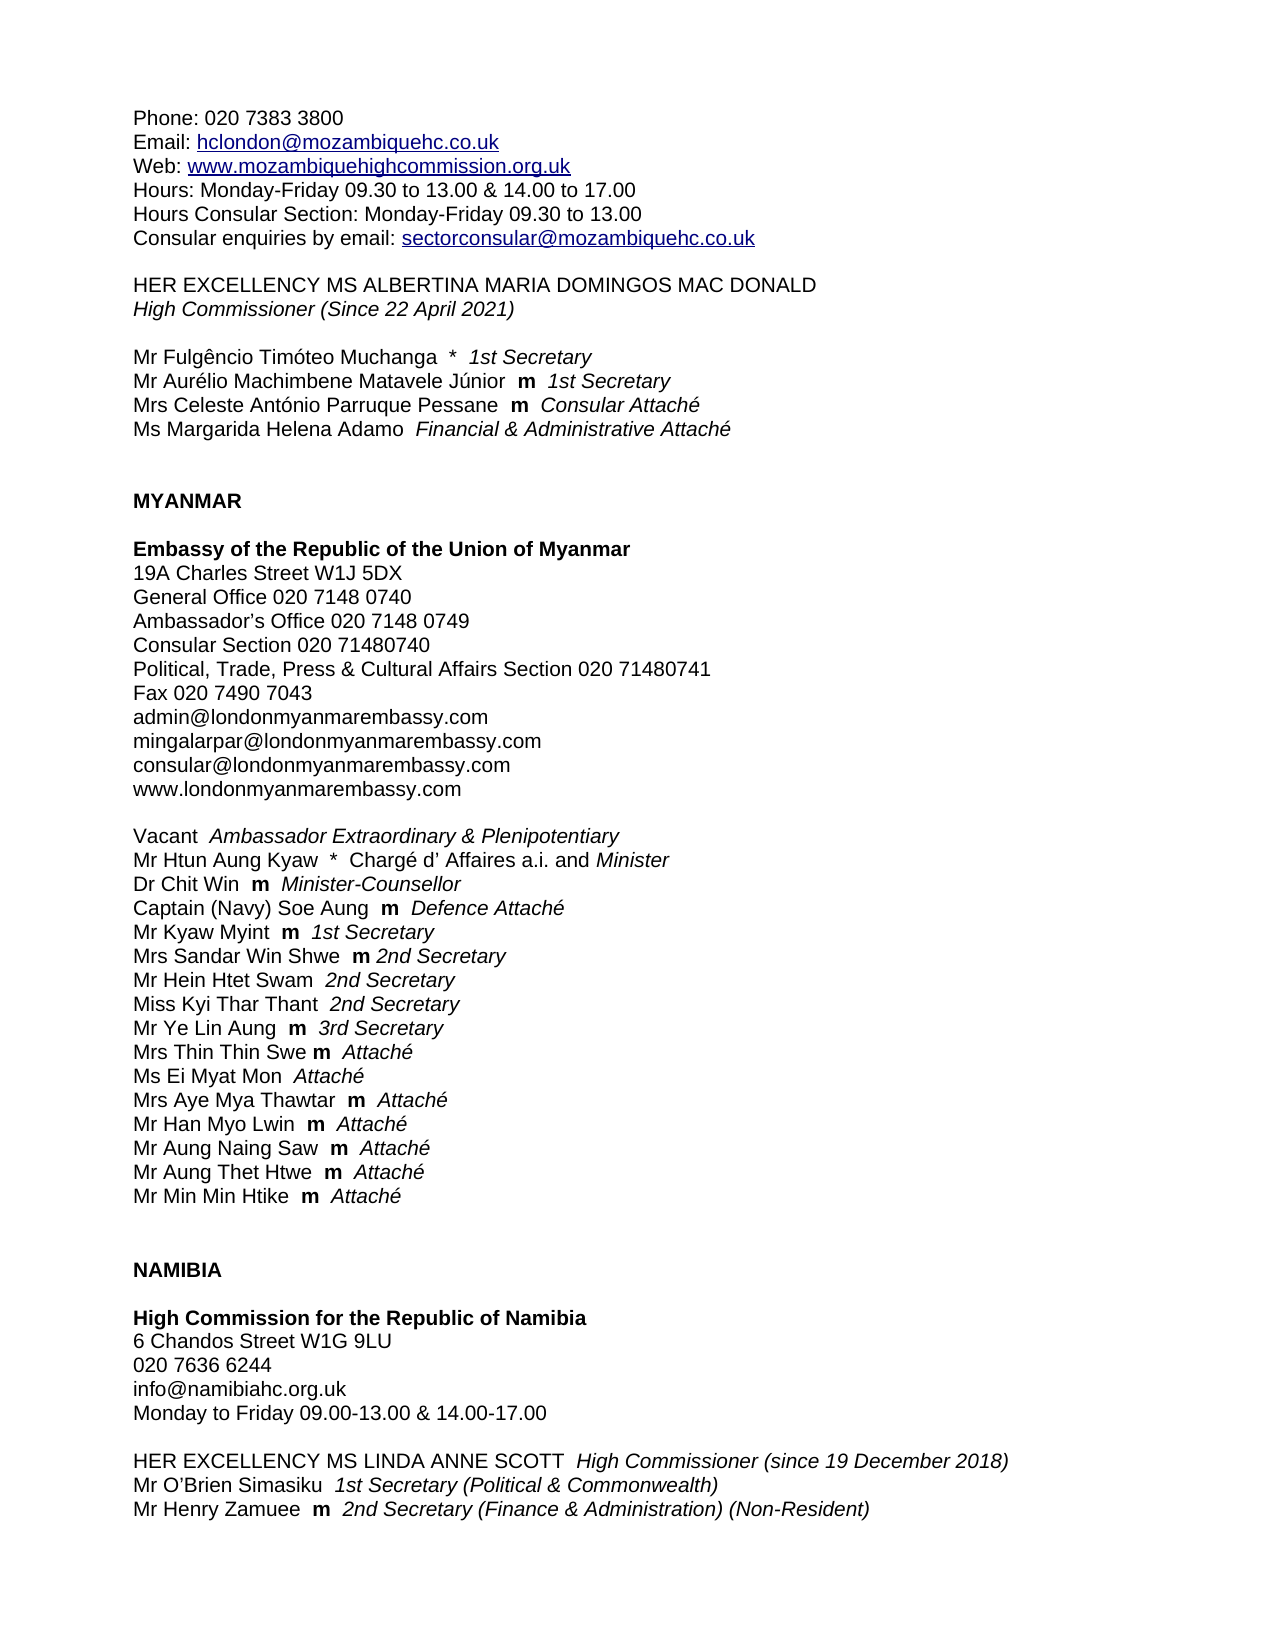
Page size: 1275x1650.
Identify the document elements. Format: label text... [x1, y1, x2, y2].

text MYANMAR [133, 489, 1181, 513]
text 19A Charles Street W1J 5DX [133, 561, 1181, 585]
text Mr Aung Thet Htwe m Attaché [133, 1160, 1181, 1184]
text info@namibiahc.org.uk [133, 1377, 1181, 1401]
text Mr O’Brien Simasiku 1st Secretary (Political & Commonwealth) [133, 1473, 1181, 1497]
text Web: www.mozambiquehighcommission.org.uk [133, 153, 1181, 177]
text mingalarpar@londonmyanmarembassy.com [133, 728, 1181, 752]
text Mr Hein Htet Swam 2nd Secretary [133, 968, 1181, 992]
text Mr Min Min Htike m Attaché [133, 1184, 1181, 1208]
text 020 7636 6244 [133, 1353, 1181, 1377]
text Vacant Ambassador Extraordinary & Plenipotentiary [133, 824, 1181, 848]
text HER EXCELLENCY MS ALBERTINA MARIA DOMINGOS MAC DONALD [133, 273, 1181, 297]
text Mrs Thin Thin Swe m Attaché [133, 1040, 1181, 1064]
text Captain (Navy) Soe Aung m Defence Attaché [133, 896, 1181, 920]
text Dr Chit Win m Minister-Counsellor [133, 872, 1181, 896]
text HER EXCELLENCY MS LINDA ANNE SCOTT High Commissioner (since 19 December 2018) [133, 1449, 1181, 1473]
text Mr Kyaw Myint m 1st Secretary [133, 920, 1181, 944]
text Consular Section 020 71480740 [133, 633, 1181, 657]
text Political, Trade, Press & Cultural Affairs Section 020 71480741 [133, 657, 1181, 681]
text Mr Ye Lin Aung m 3rd Secretary [133, 1016, 1181, 1040]
text Phone: 020 7383 3800 [133, 106, 1181, 129]
text Ms Ei Myat Mon Attaché [133, 1064, 1181, 1088]
text Ambassador’s Office 020 7148 0749 [133, 609, 1181, 633]
text Mr Aurélio Machimbene Matavele Júnior m 1st Secretary [133, 369, 1181, 393]
text www.londonmyanmarembassy.com [133, 776, 1181, 800]
text Fax 020 7490 7043 [133, 681, 1181, 704]
text admin@londonmyanmarembassy.com [133, 704, 1181, 728]
text Mr Fulgêncio Timóteo Muchanga * 1st Secretary [133, 345, 1181, 369]
text Hours: Monday-Friday 09.30 to 13.00 & 14.00 to 17.00 [133, 177, 1181, 201]
text Embassy of the Republic of the Union of Myanmar [133, 537, 1181, 561]
text Consular enquiries by email: sectorconsular@mozambiquehc.co.uk [133, 225, 1181, 249]
text Mr Henry Zamuee m 2nd Secretary (Finance & Administration) (Non-Resident) [133, 1497, 1181, 1521]
text Mrs Celeste António Parruque Pessane m Consular Attaché [133, 393, 1181, 417]
subtitle High Commission for the Republic of Namibia [133, 1305, 1181, 1329]
text Ms Margarida Helena Adamo Financial & Administrative Attaché [133, 417, 1181, 441]
text consular@londonmyanmarembassy.com [133, 752, 1181, 776]
text Mr Htun Aung Kyaw * Chargé d’ Affaires a.i. and Minister [133, 848, 1181, 872]
text Mrs Sandar Win Shwe m 2nd Secretary [133, 944, 1181, 968]
text High Commissioner (Since 22 April 2021) [133, 297, 1181, 321]
text General Office 020 7148 0740 [133, 585, 1181, 609]
text Monday to Friday 09.00-13.00 & 14.00-17.00 [133, 1401, 1181, 1425]
text Mr Han Myo Lwin m Attaché [133, 1112, 1181, 1136]
text Hours Consular Section: Monday-Friday 09.30 to 13.00 [133, 201, 1181, 225]
text Mrs Aye Mya Thawtar m Attaché [133, 1088, 1181, 1112]
text 6 Chandos Street W1G 9LU [133, 1329, 1181, 1353]
text Miss Kyi Thar Thant 2nd Secretary [133, 992, 1181, 1016]
subtitle NAMIBIA [133, 1257, 1181, 1281]
text Mr Aung Naing Saw m Attaché [133, 1136, 1181, 1160]
text Email: hclondon@mozambiquehc.co.uk [133, 129, 1181, 153]
